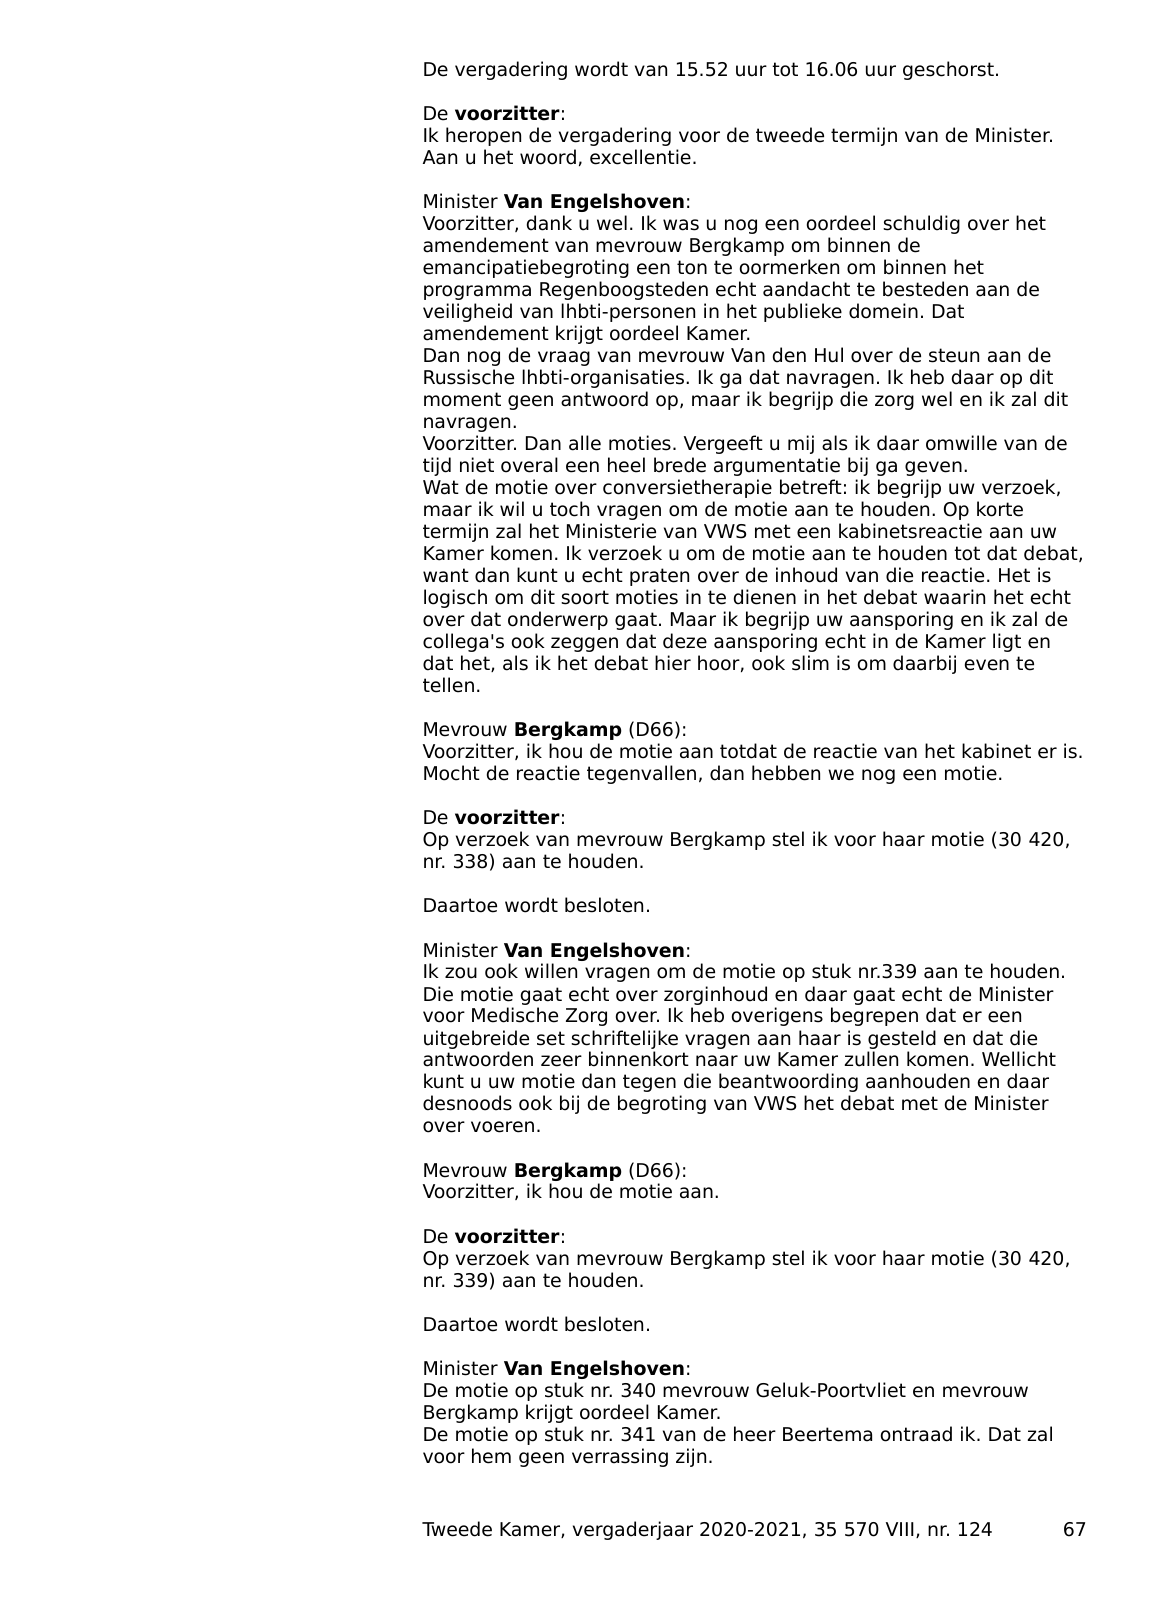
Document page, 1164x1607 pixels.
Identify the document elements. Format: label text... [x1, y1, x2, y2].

text Voorzitter, ik hou de motie aan. [422, 1181, 1087, 1203]
text Minister Van Engelshoven: [422, 939, 1087, 961]
text Voorzitter, ik hou de motie aan totdat de reactie van het kabinet er is. Mocht de reactie tegenvallen, dan hebben we nog een motie. [422, 741, 1087, 785]
text De vergadering wordt van 15.52 uur tot 16.06 uur geschorst. [422, 59, 1087, 81]
text Wat de motie over conversietherapie betreft: ik begrijp uw verzoek, maar ik wil u toch vragen om de motie aan te houden. Op korte termijn zal het Ministerie van VWS met een kabinetsreactie aan uw Kamer komen. Ik verzoek u om de motie aan te houden tot dat debat, want dan kunt u echt praten over de inhoud van die reactie. Het is logisch om dit soort moties in te dienen in het debat waarin het echt over dat onderwerp gaat. Maar ik begrijp uw aansporing en ik zal de collega's ook zeggen dat deze aansporing echt in de Kamer ligt en dat het, als ik het debat hier hoor, ook slim is om daarbij even te tellen. [422, 477, 1087, 697]
text Daartoe wordt besloten. [422, 1314, 1087, 1336]
text Voorzitter. Dan alle moties. Vergeeft u mij als ik daar omwille van de tijd niet overal een heel brede argumentatie bij ga geven. [422, 433, 1087, 477]
text De voorzitter: [422, 807, 1087, 829]
text De voorzitter: [422, 103, 1087, 125]
text Mevrouw Bergkamp (D66): [422, 719, 1087, 741]
text Ik zou ook willen vragen om de motie op stuk nr.339 aan te houden. Die motie gaat echt over zorginhoud en daar gaat echt de Minister voor Medische Zorg over. Ik heb overigens begrepen dat er een uitgebreide set schriftelijke vragen aan haar is gesteld en dat die antwoorden zeer binnenkort naar uw Kamer zullen komen. Wellicht kunt u uw motie dan tegen die beantwoording aanhouden en daar desnoods ook bij de begroting van VWS het debat met de Minister over voeren. [422, 961, 1087, 1137]
text De motie op stuk nr. 340 mevrouw Geluk-Poortvliet en mevrouw Bergkamp krijgt oordeel Kamer. [422, 1380, 1087, 1424]
text Mevrouw Bergkamp (D66): [422, 1159, 1087, 1181]
text Ik heropen de vergadering voor de tweede termijn van de Minister. Aan u het woord, excellentie. [422, 125, 1087, 169]
text Dan nog de vraag van mevrouw Van den Hul over de steun aan de Russische lhbti-organisaties. Ik ga dat navragen. Ik heb daar op dit moment geen antwoord op, maar ik begrijp die zorg wel en ik zal dit navragen. [422, 345, 1087, 433]
text De motie op stuk nr. 341 van de heer Beertema ontraad ik. Dat zal voor hem geen verrassing zijn. [422, 1424, 1087, 1468]
text Op verzoek van mevrouw Bergkamp stel ik voor haar motie (30 420, nr. 338) aan te houden. [422, 829, 1087, 873]
text Minister Van Engelshoven: [422, 191, 1087, 213]
text Op verzoek van mevrouw Bergkamp stel ik voor haar motie (30 420, nr. 339) aan te houden. [422, 1248, 1087, 1292]
text Minister Van Engelshoven: [422, 1358, 1087, 1380]
text De voorzitter: [422, 1226, 1087, 1248]
text Daartoe wordt besloten. [422, 895, 1087, 917]
text Voorzitter, dank u wel. Ik was u nog een oordeel schuldig over het amendement van mevrouw Bergkamp om binnen de emancipatiebegroting een ton te oormerken om binnen het programma Regenboogsteden echt aandacht te besteden aan de veiligheid van lhbti-personen in het publieke domein. Dat amendement krijgt oordeel Kamer. [422, 213, 1087, 345]
